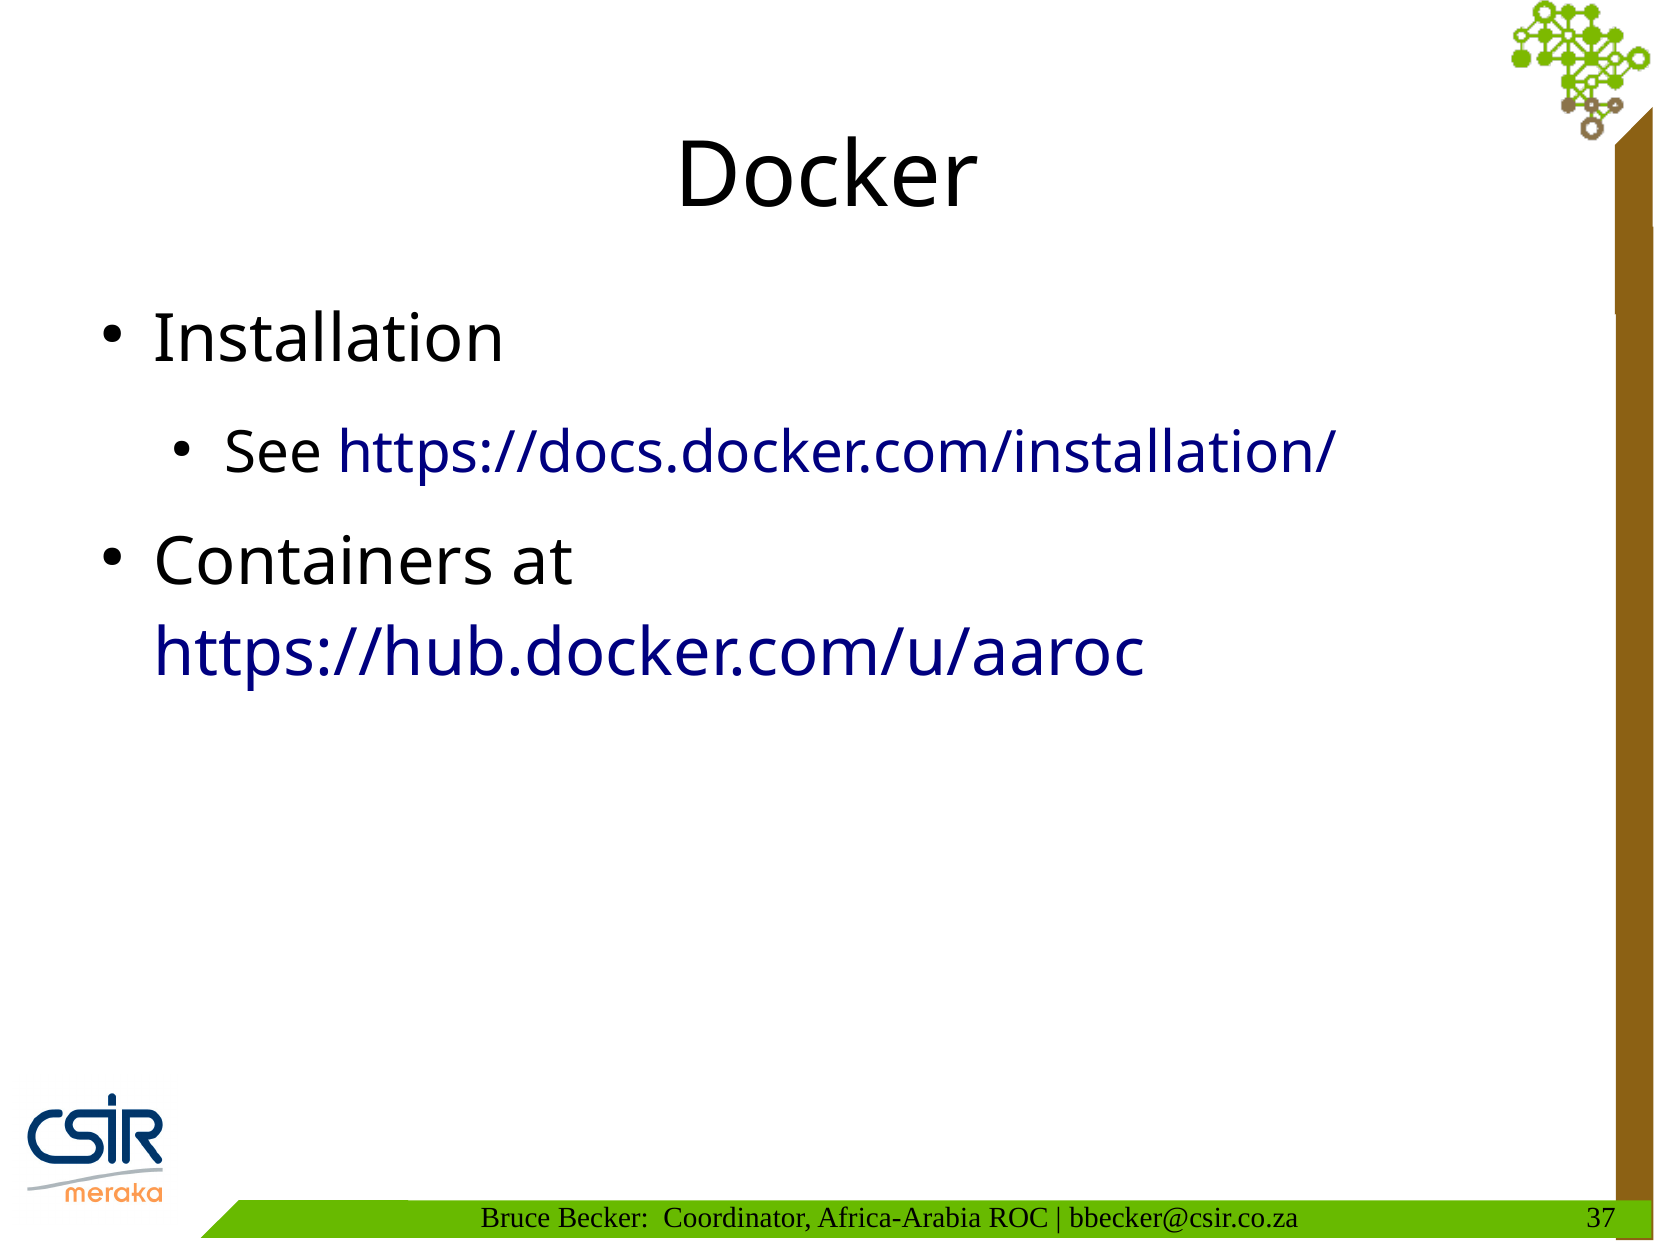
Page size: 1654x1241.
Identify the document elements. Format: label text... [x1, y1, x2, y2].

picture [12, 1074, 178, 1225]
list Installation See https://docs.docker.com/installation/ Containers at https://hub.docker.com/u/aaroc [82, 290, 1571, 1010]
title Docker [82, 67, 1571, 275]
picture [1503, 0, 1654, 144]
